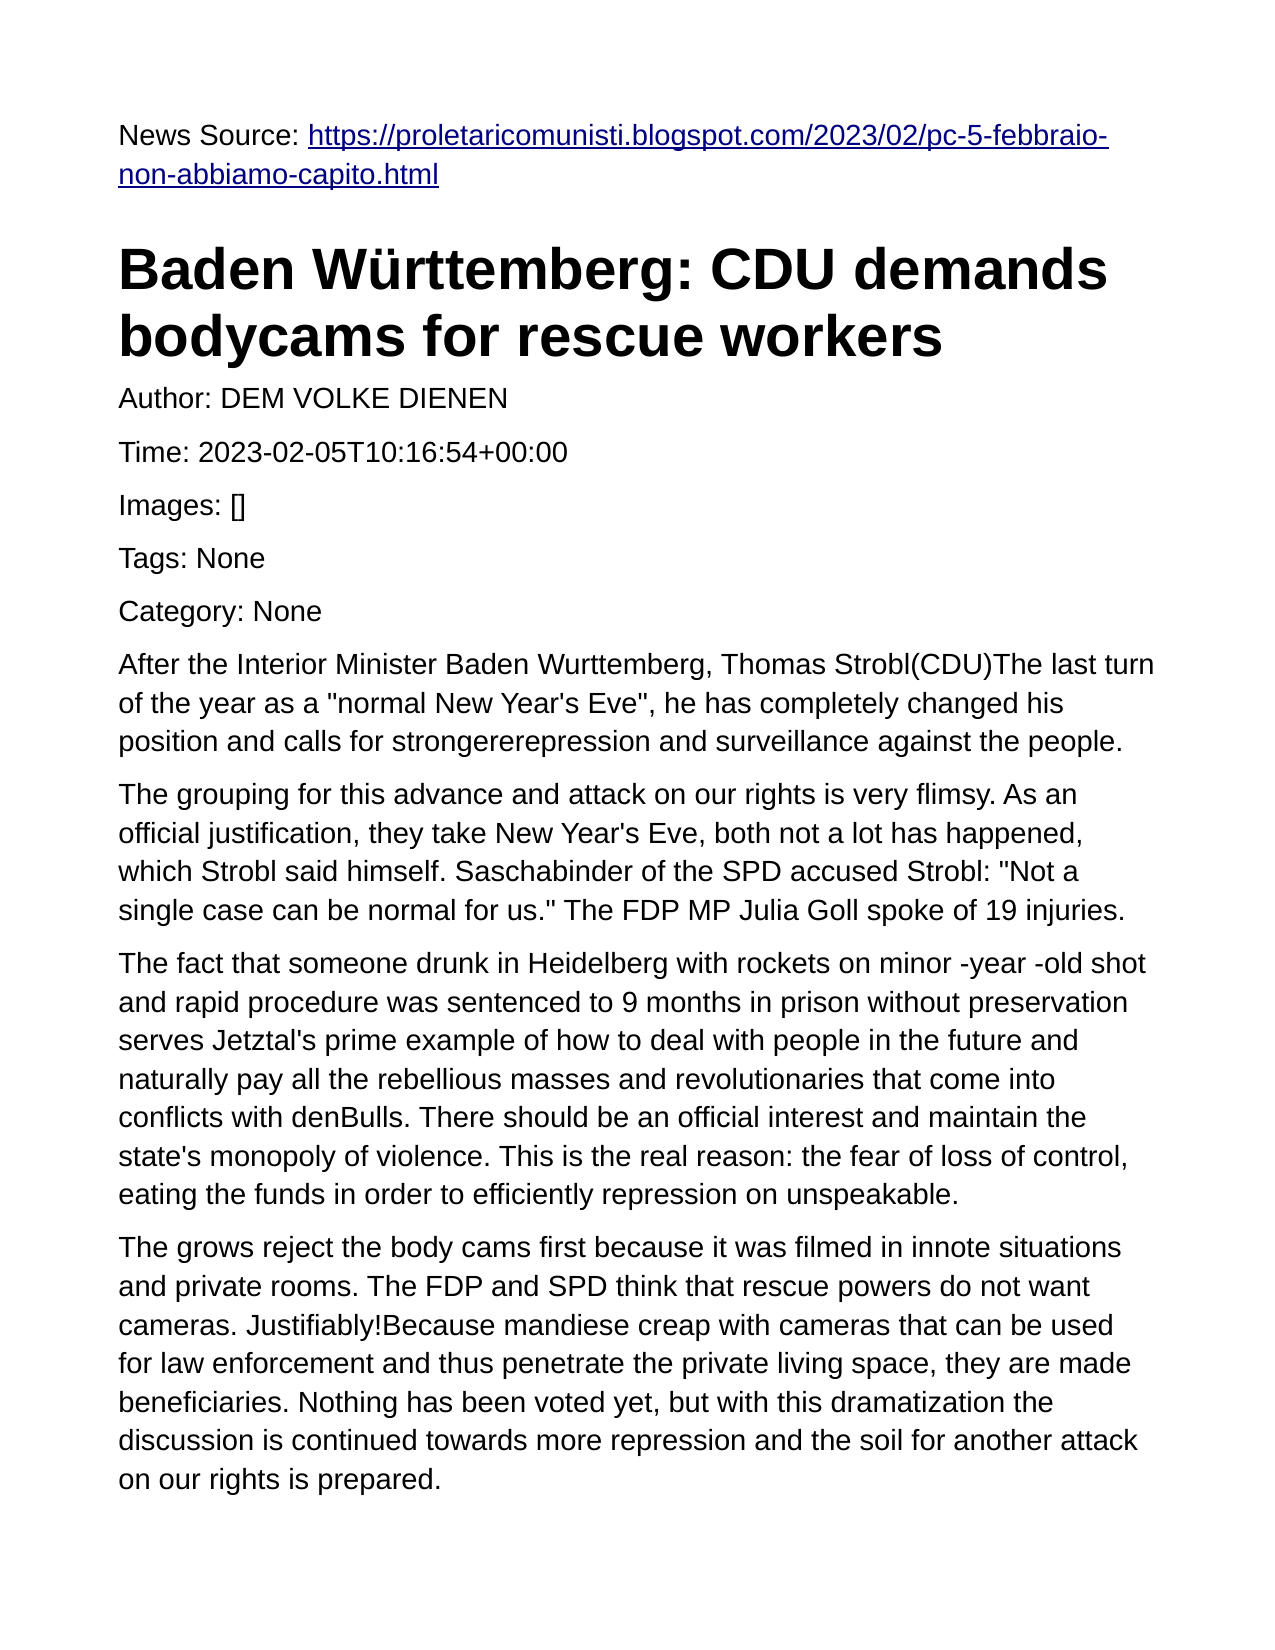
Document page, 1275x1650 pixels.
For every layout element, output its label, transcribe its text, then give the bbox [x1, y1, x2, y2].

subtitle Baden Württemberg: CDU demands bodycams for rescue workers [118, 235, 1157, 369]
text The fact that someone drunk in Heidelberg with rockets on minor -year -old shot and rapid procedure was sentenced to 9 months in prison without preservation serves Jetztal's prime example of how to deal with people in the future and naturally pay all the rebellious masses and revolutionaries that come into conflicts with denBulls. There should be an official interest and maintain the state's monopoly of violence. This is the real reason: the fear of loss of control, eating the funds in order to efficiently repression on unspeakable. [118, 946, 1157, 1211]
text After the Interior Minister Baden Wurttemberg, Thomas Strobl(CDU)The last turn of the year as a "normal New Year's Eve", he has completely changed his position and calls for strongererepression and surveillance against the people. [118, 647, 1157, 758]
text Time: 2023-02-05T10:16:54+00:00 [118, 434, 1157, 468]
text Tags: None [118, 541, 1157, 574]
text The grouping for this advance and attack on our rights is very flimsy. As an official justification, they take New Year's Eve, both not a lot has happened, which Strobl said himself. Saschabinder of the SPD accused Strobl: "Not a single case can be normal for us." The FDP MP Julia Goll spoke of 19 injuries. [118, 777, 1157, 926]
text News Source: https://proletaricomunisti.blogspot.com/2023/02/pc-5-febbraio-non-abbiamo-capito.html [118, 118, 1157, 190]
text Category: None [118, 594, 1157, 627]
text The grows reject the body cams first because it was filmed in innote situations and private rooms. The FDP and SPD think that rescue powers do not want cameras. Justifiably!Because mandiese creap with cameras that can be used for law enforcement and thus penetrate the private living space, they are made beneficiaries. Nothing has been voted yet, but with this dramatization the discussion is continued towards more repression and the soil for another attack on our rights is prepared. [118, 1230, 1157, 1495]
text Author: DEM VOLKE DIENEN [118, 381, 1157, 415]
text Images: [] [118, 488, 1157, 521]
